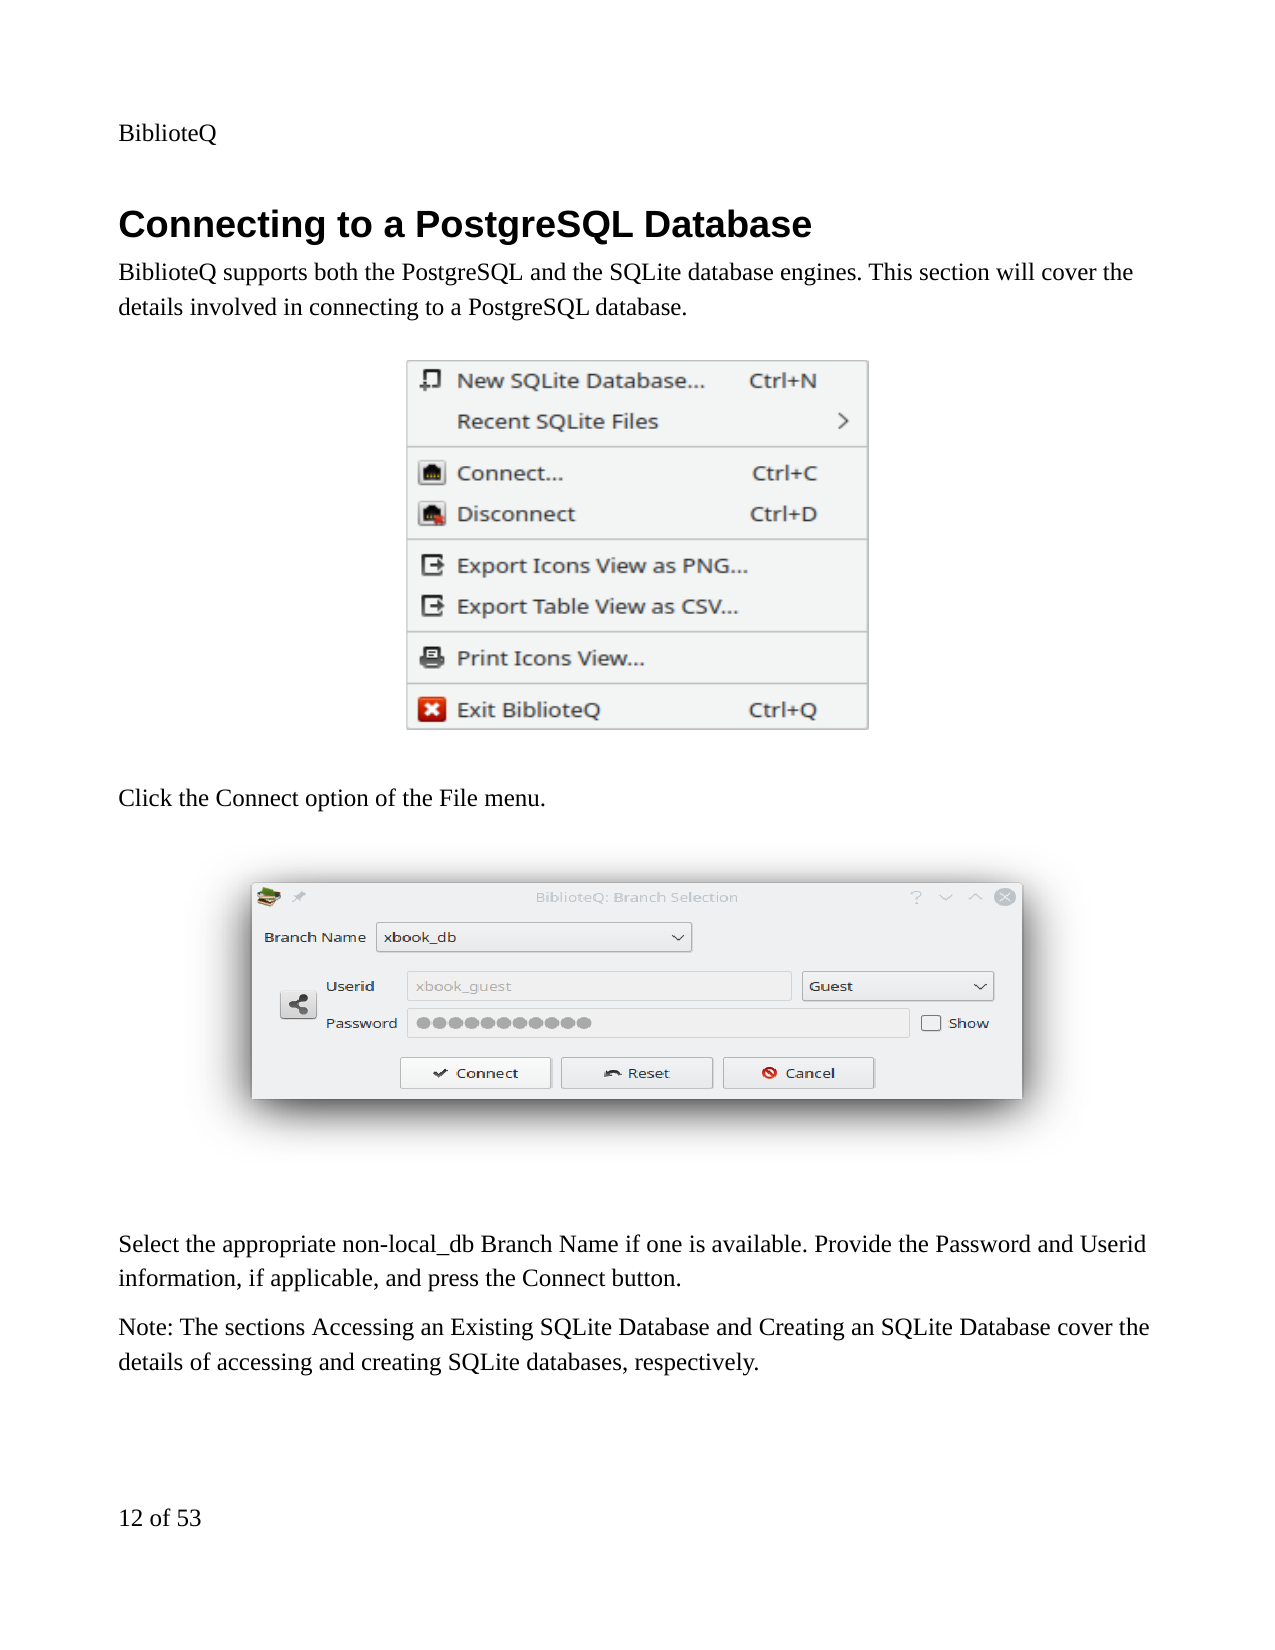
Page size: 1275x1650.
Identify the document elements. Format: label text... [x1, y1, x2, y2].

text Select the appropriate non-local_db Branch Name if one is available. Provide the Password and Userid information, if applicable, and press the Connect button. [118, 1229, 1157, 1292]
text BiblioteQ supports both the PostgreSQL and the SQLite database engines. This section will cover the details involved in connecting to a PostgreSQL database. [118, 257, 1157, 321]
text Note: The sections Accessing an Existing SQLite Database and Creating an SQLite Database cover the details of accessing and creating SQLite databases, respectively. [118, 1312, 1157, 1375]
text Click the Connect option of the File menu. [118, 783, 1157, 811]
subtitle Connecting to a PostgreSQL Database [118, 201, 1157, 245]
picture [406, 360, 869, 730]
picture [172, 831, 1103, 1174]
